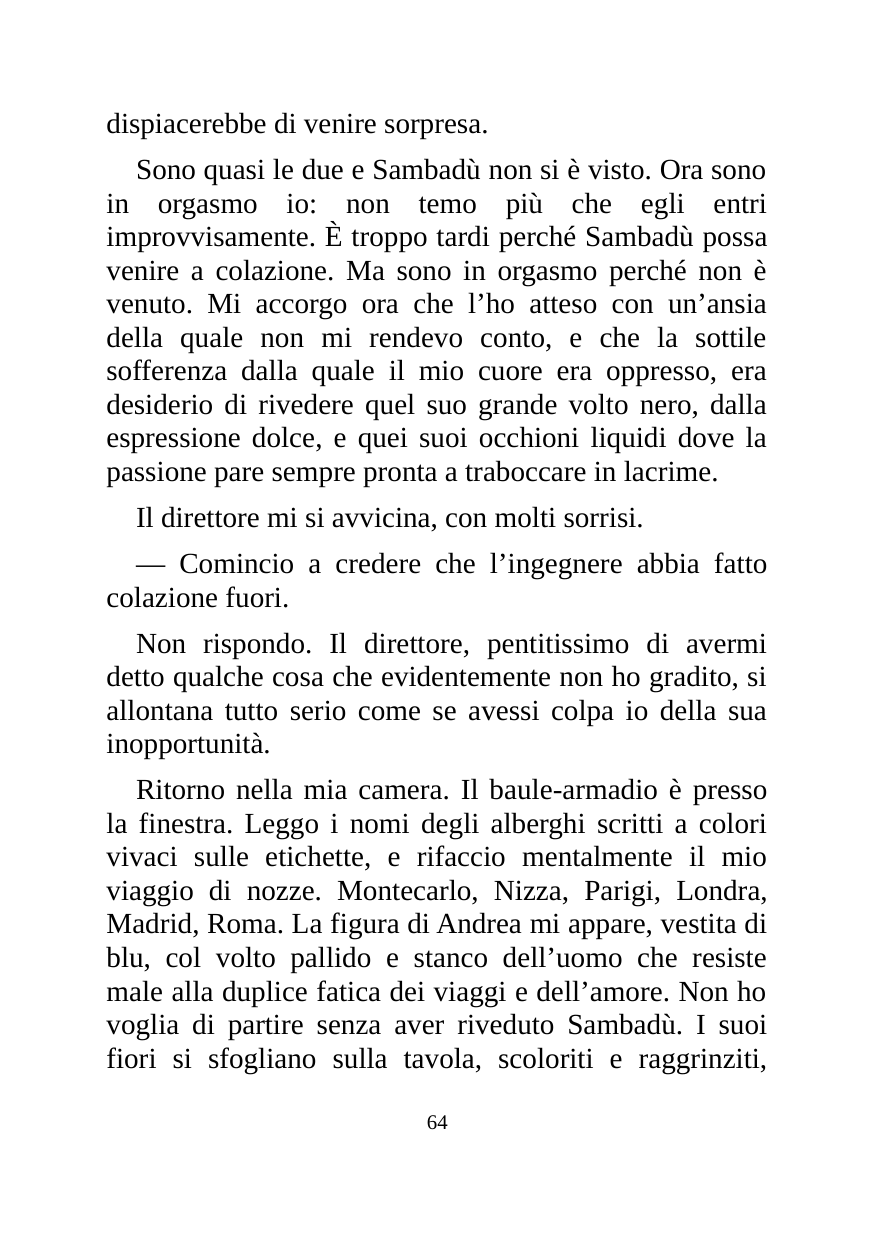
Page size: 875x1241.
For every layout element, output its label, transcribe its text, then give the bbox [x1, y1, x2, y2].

text dispiacerebbe di venire sorpresa. [106, 106, 768, 140]
text Non rispondo. Il direttore, pentitissimo di avermi detto qualche cosa che evidentemente non ho gradito, si allontana tutto serio come se avessi colpa io della sua inopportunità. [106, 626, 768, 760]
text Sono quasi le due e Sambadù non si è visto. Ora sono in orgasmo io: non temo più che egli entri improvvisamente. È troppo tardi perché Sambadù possa venire a colazione. Ma sono in orgasmo perché non è venuto. Mi accorgo ora che l’ho atteso con un’ansia della quale non mi rendevo conto, e che la sottile sofferenza dalla quale il mio cuore era oppresso, era desiderio di rivedere quel suo grande volto nero, dalla espressione dolce, e quei suoi occhioni liquidi dove la passione pare sempre pronta a traboccare in lacrime. [106, 152, 768, 488]
text Il direttore mi si avvicina, con molti sorrisi. [106, 500, 768, 534]
text — Comincio a credere che l’ingegnere abbia fatto colazione fuori. [106, 546, 768, 613]
text Ritorno nella mia camera. Il baule-armadio è presso la finestra. Leggo i nomi degli alberghi scritti a colori vivaci sulle etichette, e rifaccio mentalmente il mio viaggio di nozze. Montecarlo, Nizza, Parigi, Londra, Madrid, Roma. La figura di Andrea mi appare, vestita di blu, col volto pallido e stanco dell’uomo che resiste male alla duplice fatica dei viaggi e dell’amore. Non ho voglia di partire senza aver riveduto Sambadù. I suoi fiori si sfogliano sulla tavola, scoloriti e raggrinziti, [106, 772, 768, 1074]
